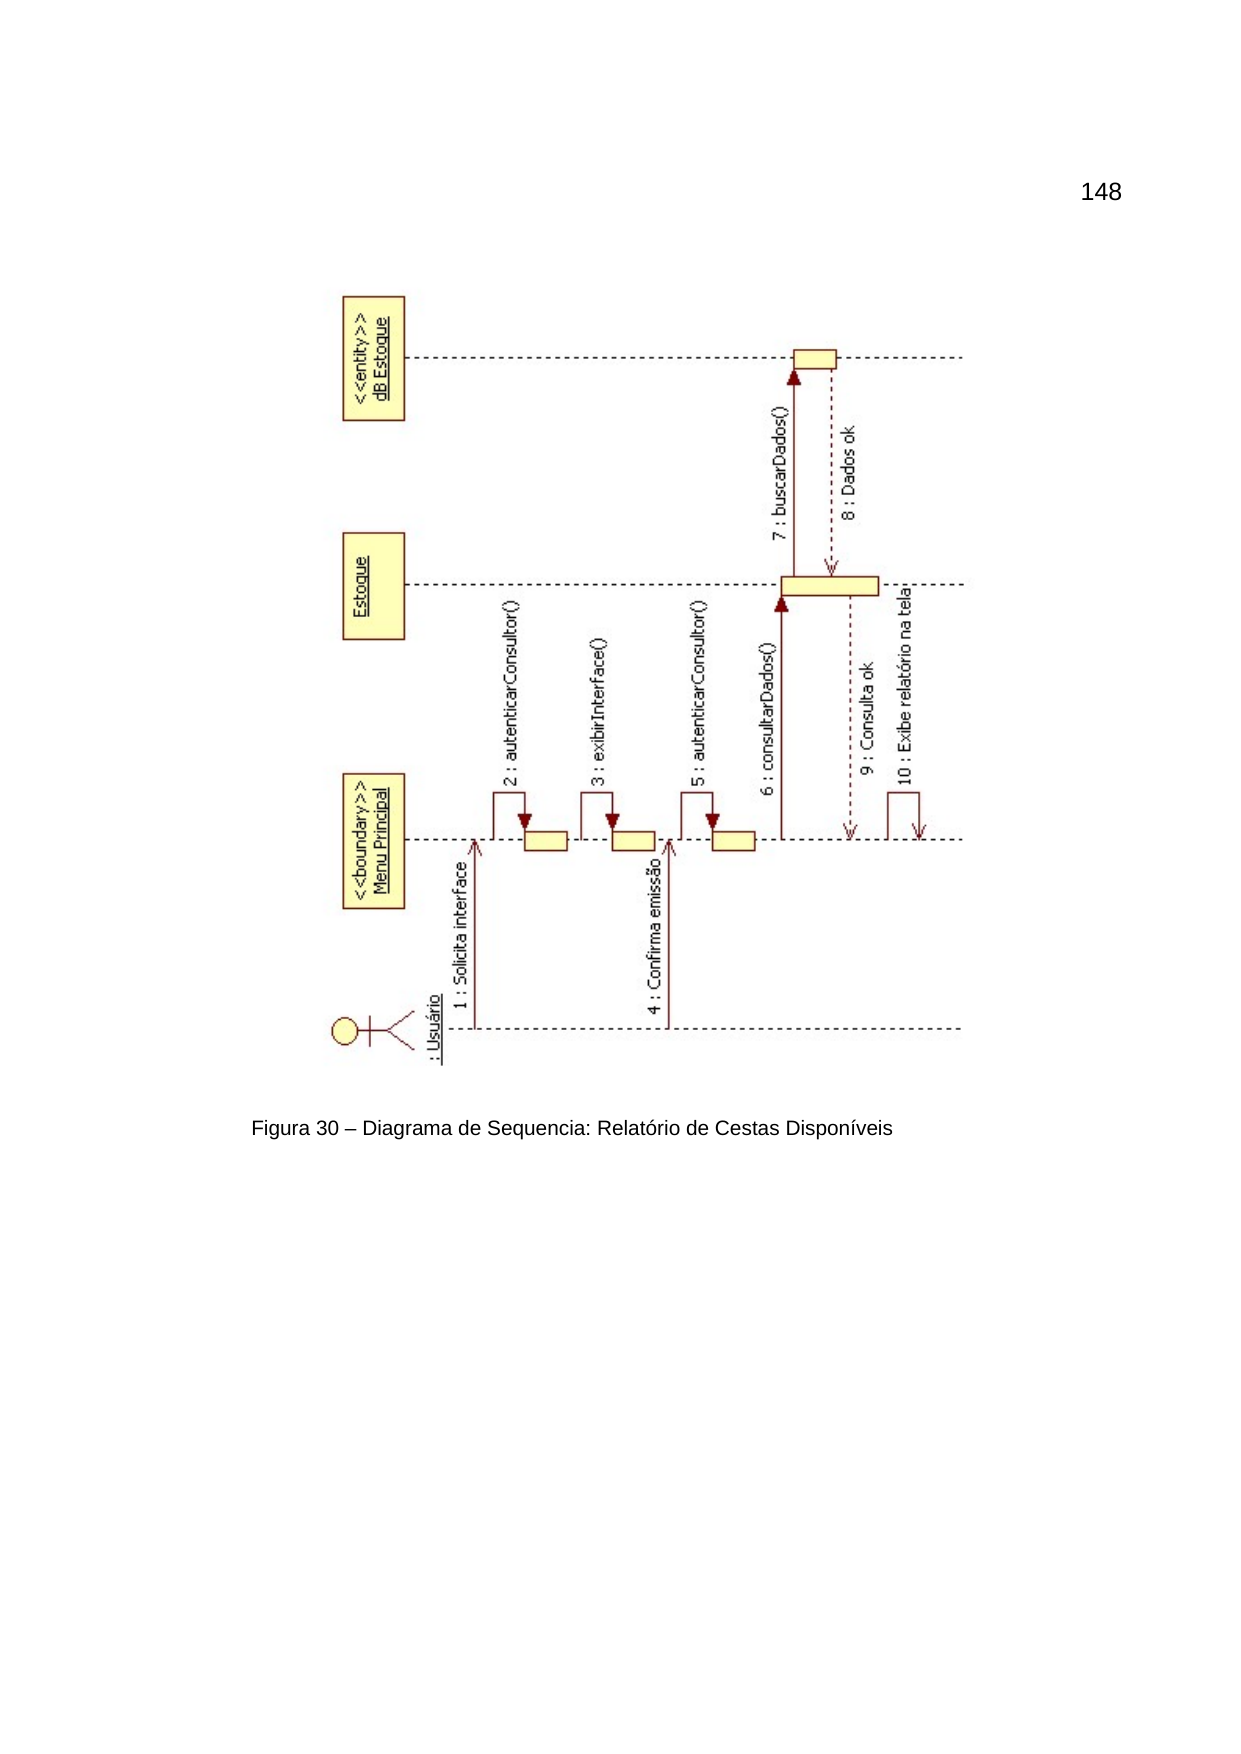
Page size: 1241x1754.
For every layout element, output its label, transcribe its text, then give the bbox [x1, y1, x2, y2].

text Figura 30 – Diagrama de Sequencia: Relatório de Cestas Disponíveis [177, 1116, 1122, 1140]
picture [299, 265, 1000, 1116]
